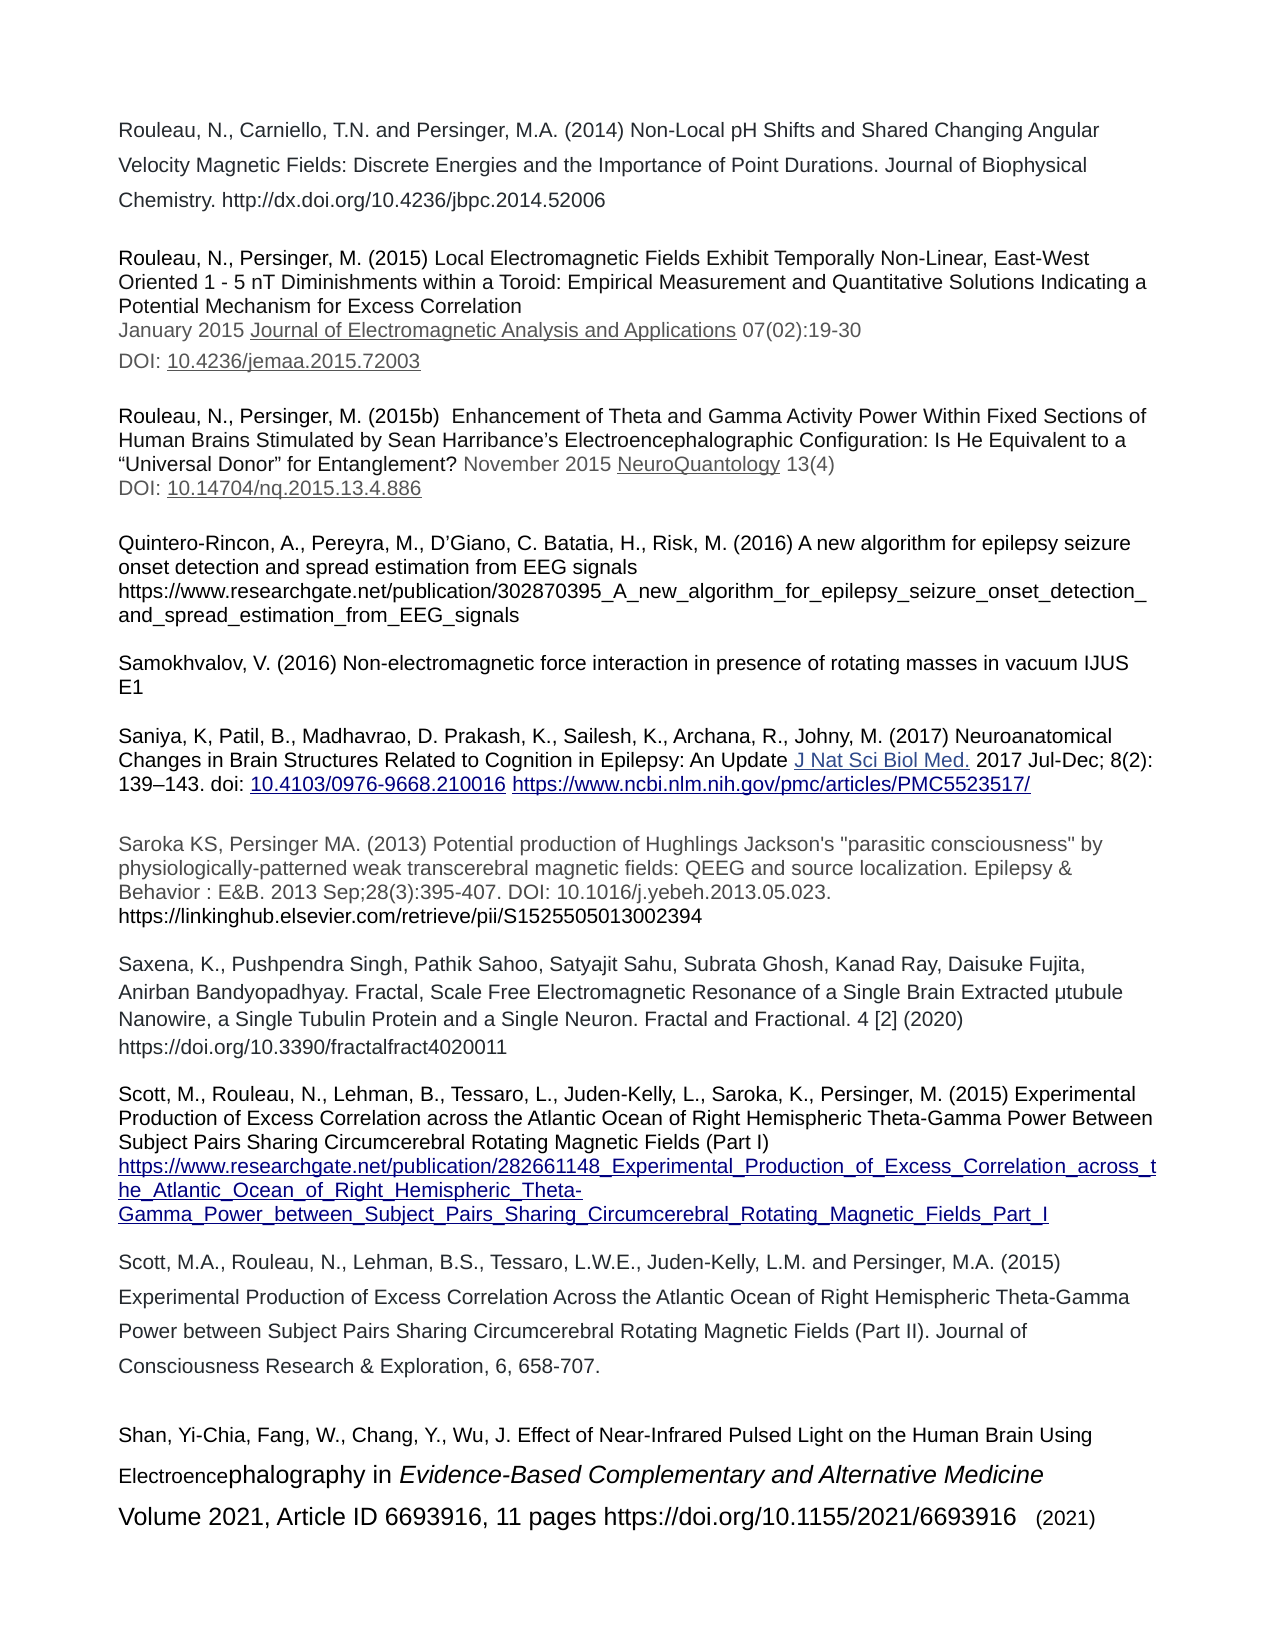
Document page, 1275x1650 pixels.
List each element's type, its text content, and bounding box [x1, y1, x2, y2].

list January 2015 Journal of Electromagnetic Analysis and Applications 07(02):19-30 [118, 318, 1157, 342]
text Scott, M., Rouleau, N., Lehman, B., Tessaro, L., Juden-Kelly, L., Saroka, K., Persinger, M. (2015) Experimental Production of Excess Correlation across the Atlantic Ocean of Right Hemispheric Theta-Gamma Power Between Subject Pairs Sharing Circumcerebral Rotating Magnetic Fields (Part I) https://www.researchgate.net/publication/282661148_Experimental_Production_of_Excess_Correlation_across_the_Atlantic_Ocean_of_Right_Hemispheric_Theta-Gamma_Power_between_Subject_Pairs_Sharing_Circumcerebral_Rotating_Magnetic_Fields_Part_I [118, 1082, 1157, 1226]
text Rouleau, N., Persinger, M. (2015b) Enhancement of Theta and Gamma Activity Power Within Fixed Sections of Human Brains Stimulated by Sean Harribance’s Electroencephalographic Configuration: Is He Equivalent to a “Universal Donor” for Entanglement? November 2015 NeuroQuantology 13(4) [118, 404, 1157, 476]
text Rouleau, N., Persinger, M. (2015) Local Electromagnetic Fields Exhibit Temporally Non-Linear, East-West Oriented 1 - 5 nT Diminishments within a Toroid: Empirical Measurement and Quantitative Solutions Indicating a Potential Mechanism for Excess Correlation [118, 246, 1157, 318]
text Volume 2021, Article ID 6693916, 11 pages https://doi.org/10.1155/2021/6693916 (2021) [118, 1502, 1157, 1531]
text Samokhvalov, V. (2016) Non-electromagnetic force interaction in presence of rotating masses in vacuum IJUS E1 [118, 651, 1157, 699]
text DOI: 10.14704/nq.2015.13.4.886 [118, 476, 1157, 500]
text DOI: 10.4236/jemaa.2015.72003 [118, 349, 1157, 373]
text Saxena, K., Pushpendra Singh, Pathik Sahoo, Satyajit Sahu, Subrata Ghosh, Kanad Ray, Daisuke Fujita, Anirban Bandyopadhyay. Fractal, Scale Free Electromagnetic Resonance of a Single Brain Extracted μtubule Nanowire, a Single Tubulin Protein and a Single Neuron. Fractal and Fractional. 4 [2] (2020) https://doi.org/10.3390/fractalfract4020011 [118, 952, 1157, 1058]
subtitle Saniya, K, Patil, B., Madhavrao, D. Prakash, K., Sailesh, K., Archana, R., Johny, M. (2017) Neuroanatomical Changes in Brain Structures Related to Cognition in Epilepsy: An Update J Nat Sci Biol Med. 2017 Jul-Dec; 8(2): 139–143. doi: 10.4103/0976-9668.210016 https://www.ncbi.nlm.nih.gov/pmc/articles/PMC5523517/ [118, 724, 1157, 796]
text Quintero-Rincon, A., Pereyra, M., D’Giano, C. Batatia, H., Risk, M. (2016) A new algorithm for epilepsy seizure onset detection and spread estimation from EEG signals https://www.researchgate.net/publication/302870395_A_new_algorithm_for_epilepsy_seizure_onset_detection_and_spread_estimation_from_EEG_signals [118, 531, 1157, 627]
text Saroka KS, Persinger MA. (2013) Potential production of Hughlings Jackson's "parasitic consciousness" by physiologically-patterned weak transcerebral magnetic fields: QEEG and source localization. Epilepsy & Behavior : E&B. 2013 Sep;28(3):395-407. DOI: 10.1016/j.yebeh.2013.05.023. https://linkinghub.elsevier.com/retrieve/pii/S1525505013002394 [118, 832, 1157, 928]
text Rouleau, N., Carniello, T.N. and Persinger, M.A. (2014) Non-Local pH Shifts and Shared Changing Angular Velocity Magnetic Fields: Discrete Energies and the Importance of Point Durations. Journal of Biophysical Chemistry. http://dx.doi.org/10.4236/jbpc.2014.52006 [118, 118, 1157, 211]
text Shan, Yi-Chia, Fang, W., Chang, Y., Wu, J. Effect of Near-Infrared Pulsed Light on the Human Brain Using Electroencephalography in Evidence-Based Complementary and Alternative Medicine [118, 1423, 1157, 1489]
text Scott, M.A., Rouleau, N., Lehman, B.S., Tessaro, L.W.E., Juden-Kelly, L.M. and Persinger, M.A. (2015) Experimental Production of Excess Correlation Across the Atlantic Ocean of Right Hemispheric Theta-Gamma Power between Subject Pairs Sharing Circumcerebral Rotating Magnetic Fields (Part II). Journal of Consciousness Research & Exploration, 6, 658-707. [118, 1250, 1157, 1378]
